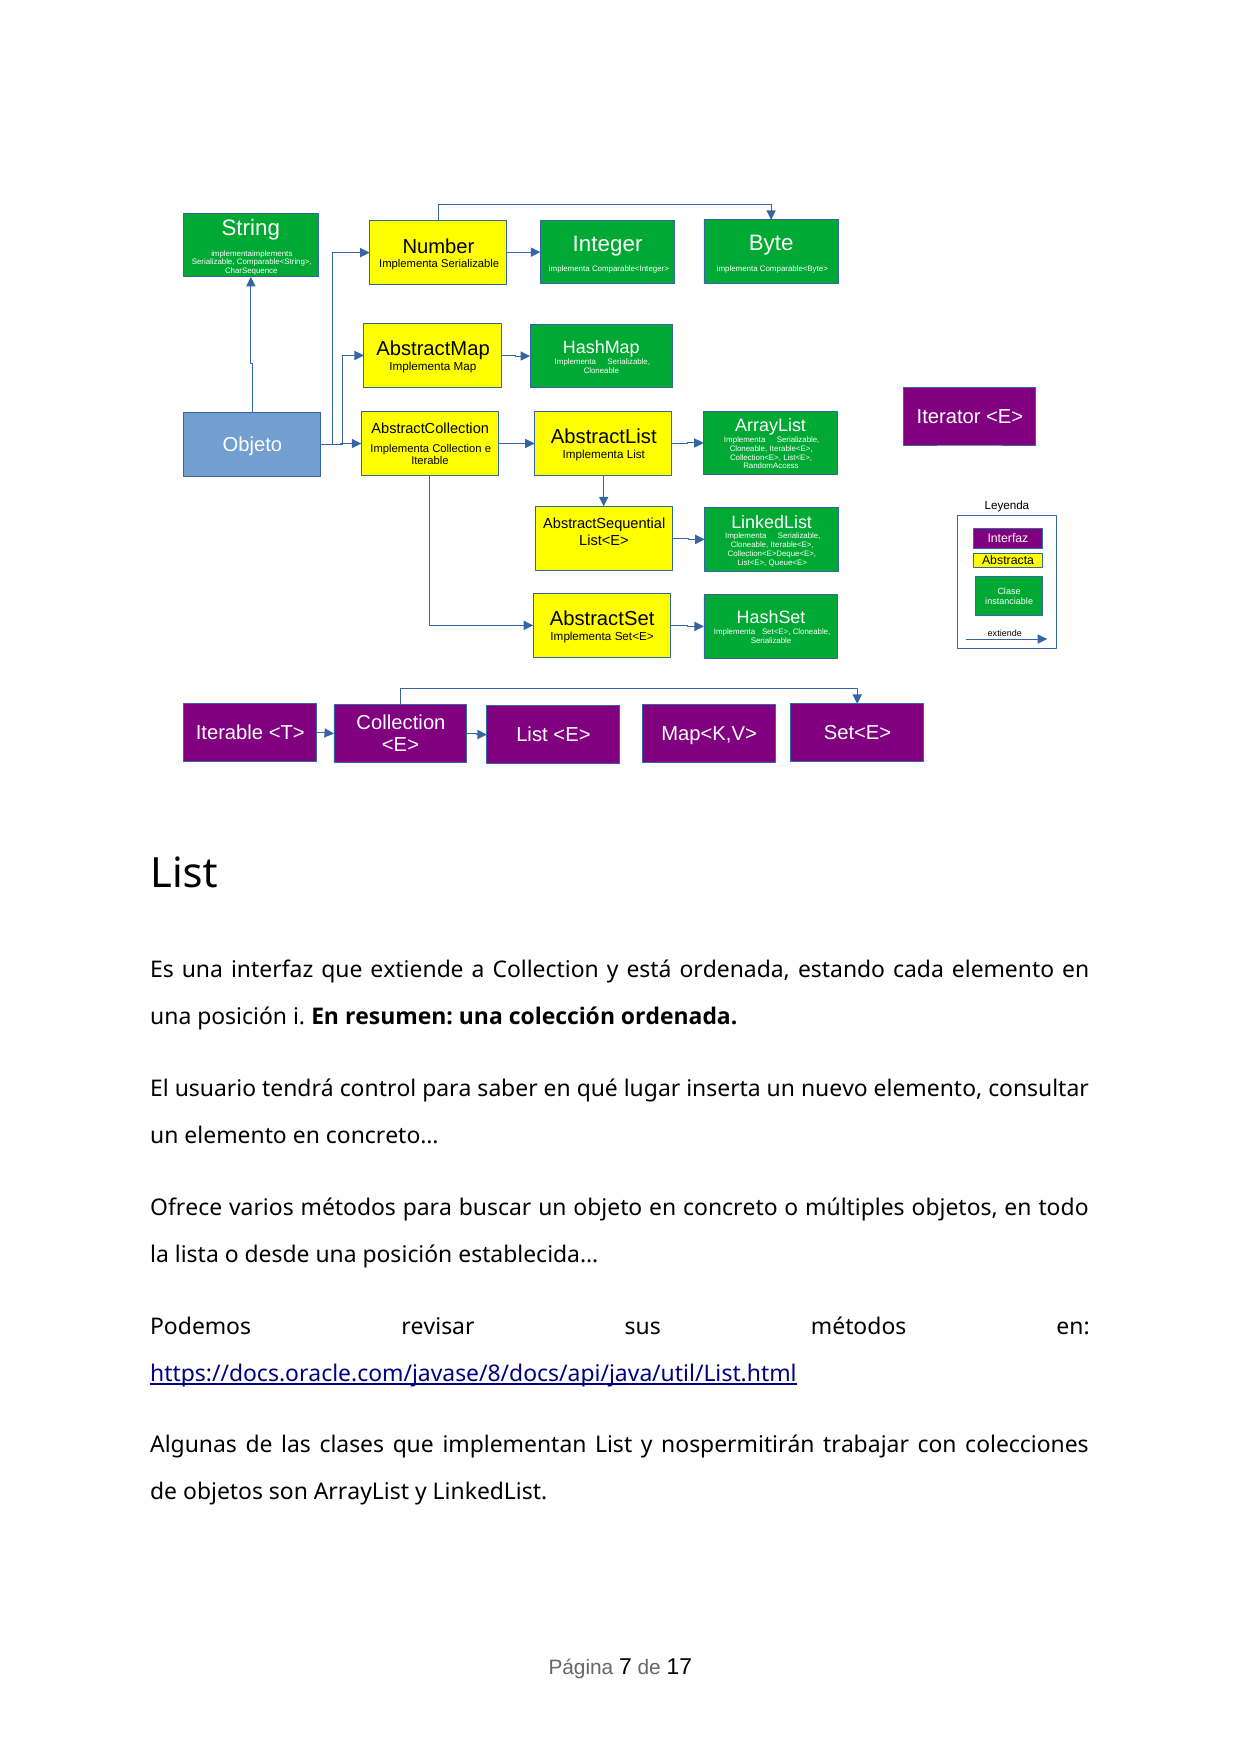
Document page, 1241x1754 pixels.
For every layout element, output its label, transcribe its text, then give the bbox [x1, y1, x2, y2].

text Ofrece varios métodos para buscar un objeto en concreto o múltiples objetos, en todo la lista o desde una posición establecida… [150, 1191, 1090, 1269]
text El usuario tendrá control para saber en qué lugar inserta un nuevo elemento, consultar un elemento en concreto… [150, 1072, 1090, 1150]
text Podemos revisar sus métodos en: https://docs.oracle.com/javase/8/docs/api/java/util/List.html [150, 1310, 1090, 1388]
subtitle List [150, 150, 1090, 900]
text Es una interfaz que extiende a Collection y está ordenada, estando cada elemento en una posición i. En resumen: una colección ordenada. [150, 953, 1090, 1032]
text Algunas de las clases que implementan List y nospermitirán trabajar con colecciones de objetos son ArrayList y LinkedList. [150, 1428, 1090, 1507]
